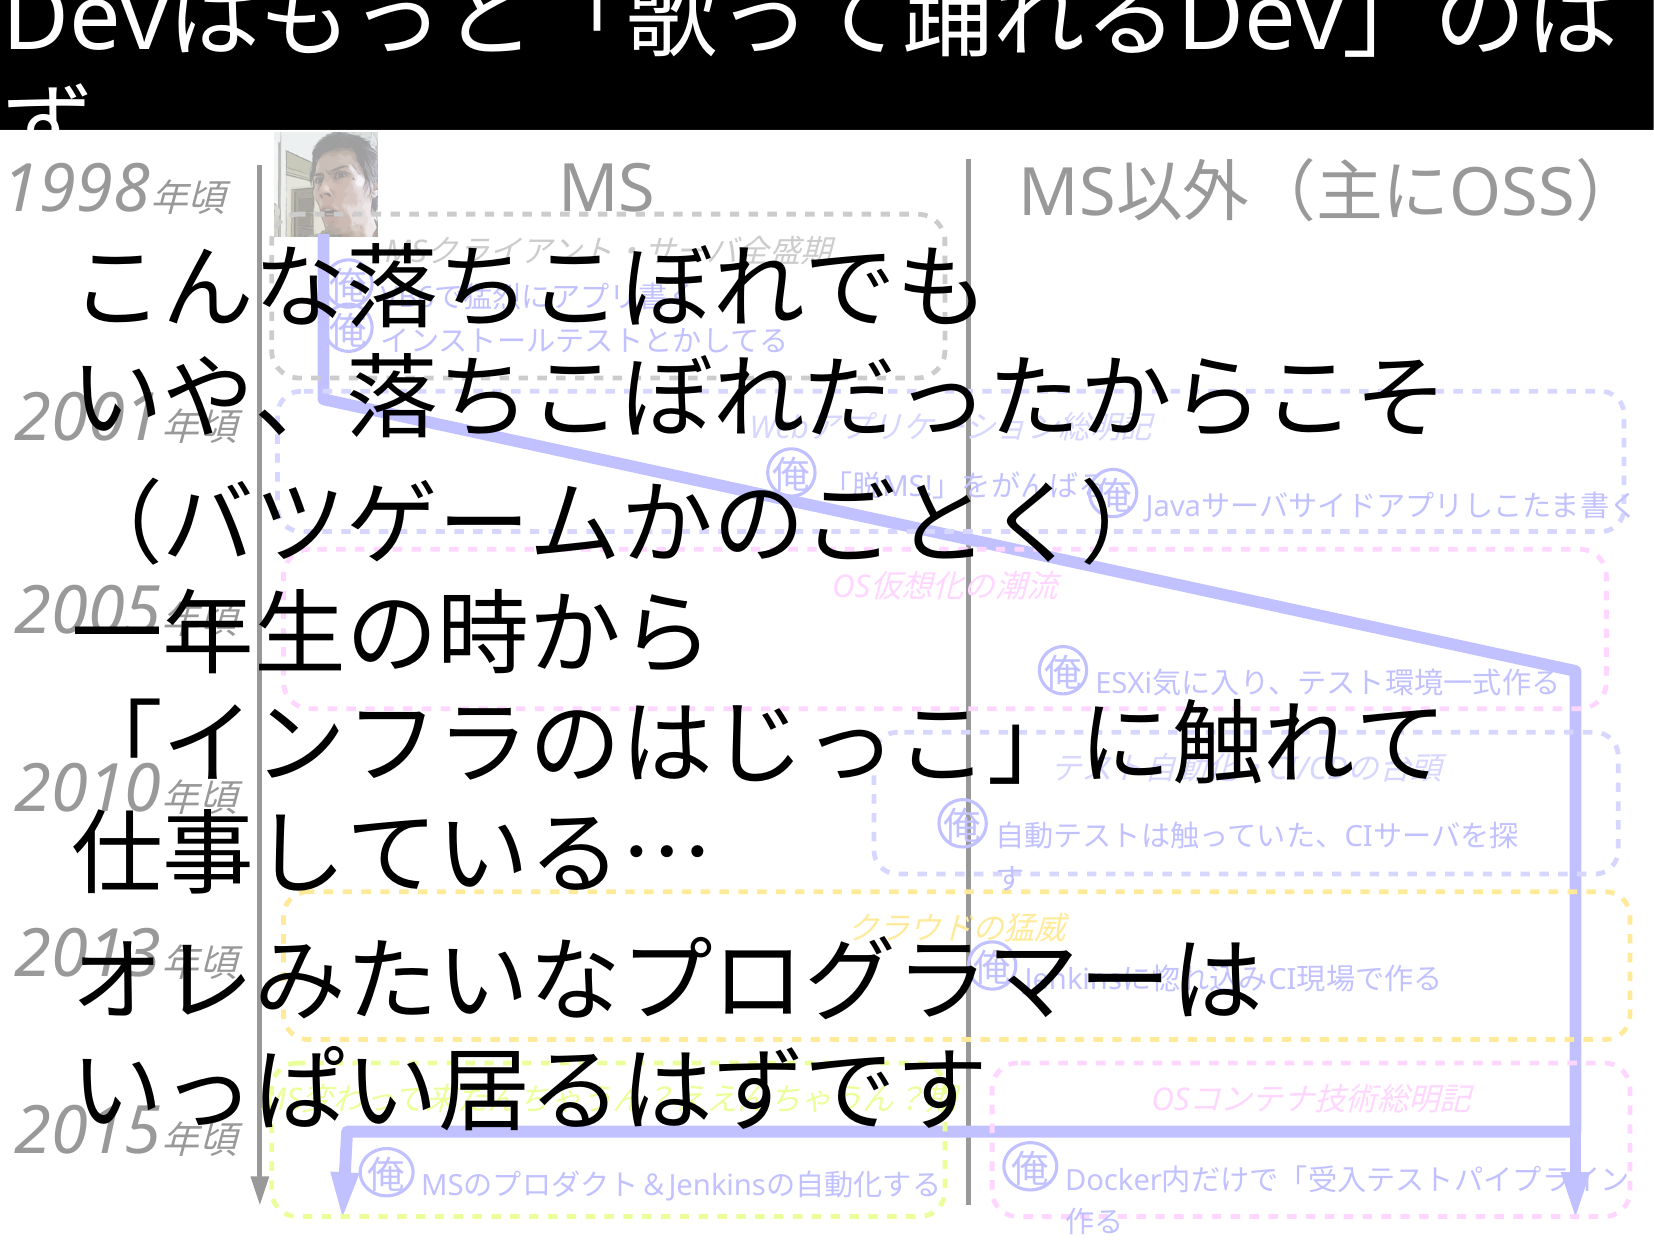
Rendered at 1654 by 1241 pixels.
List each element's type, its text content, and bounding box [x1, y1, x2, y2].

list こんな落ちこぼれでも いや、落ちこぼれだったからこそ （バツゲームかのごとく） 一年生の時から 「インフラのはじっこ」に触れて 仕事している… オレみたいなプログラマーは いっぱい居るはずです [0, 129, 1654, 1241]
title Devはもっと「歌って踊れるDev」のはず [0, 0, 1654, 129]
